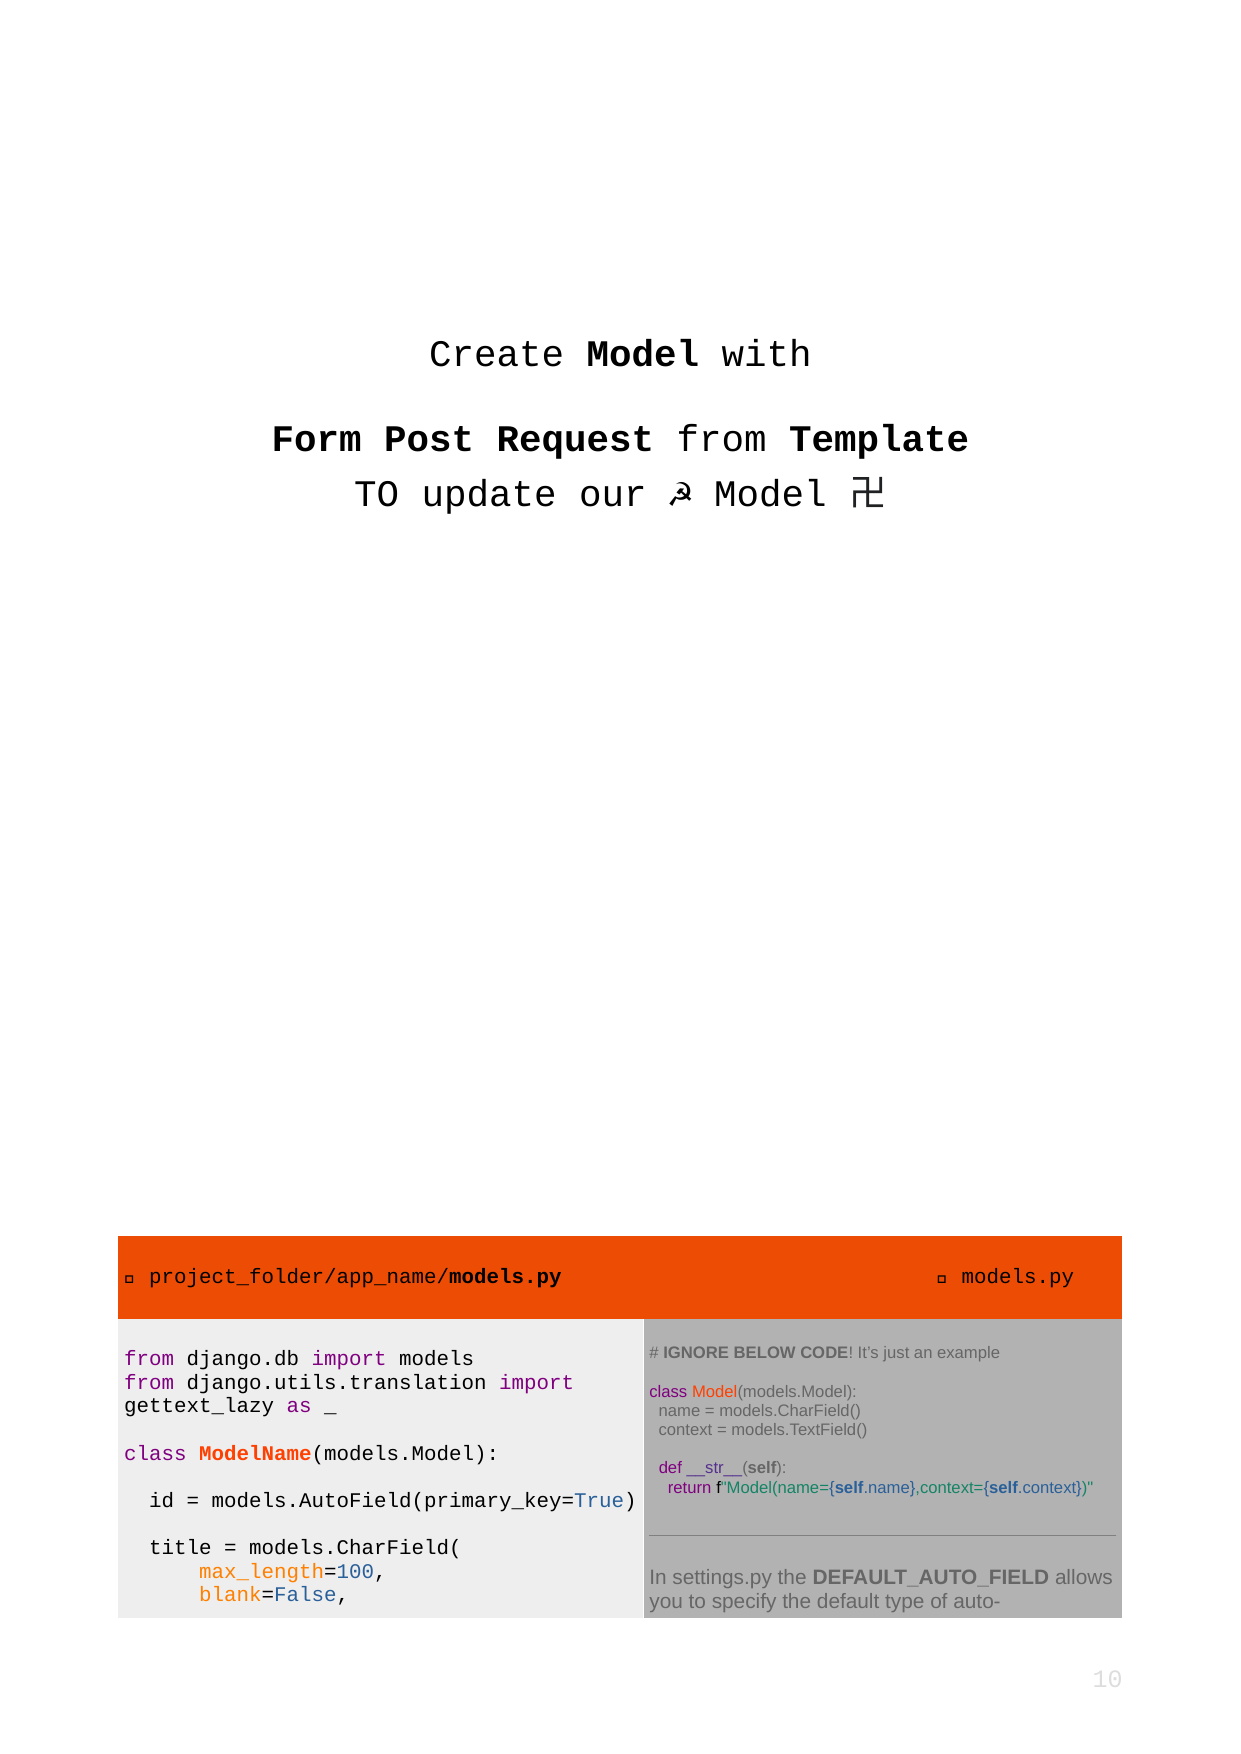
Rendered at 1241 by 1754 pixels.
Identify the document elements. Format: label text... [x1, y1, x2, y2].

table_header 📝 project_folder/app_name/models.py 🐍 models.py [118, 1236, 1122, 1319]
table_header from django.db import models from django.utils.translation import gettext_lazy as _ class ModelName(models.Model): id = models.AutoField(primary_key=True) title = models.CharField( max_length=100, blank=False, [118, 1319, 643, 1618]
text Form Post Request from Template [118, 420, 1122, 463]
table_header # IGNORE BELOW CODE! It’s just an example class Model(models.Model): name = models.CharField() context = models.TextField() def __str__(self): return f"Model(name={self.name},context={self.context})" In settings.py the DEFAULT_AUTO_FIELD allows you to specify the default type of auto- [644, 1319, 1122, 1618]
text TO update our ☭ Model 卍 [118, 463, 1122, 518]
text Create Model with [118, 335, 1122, 378]
